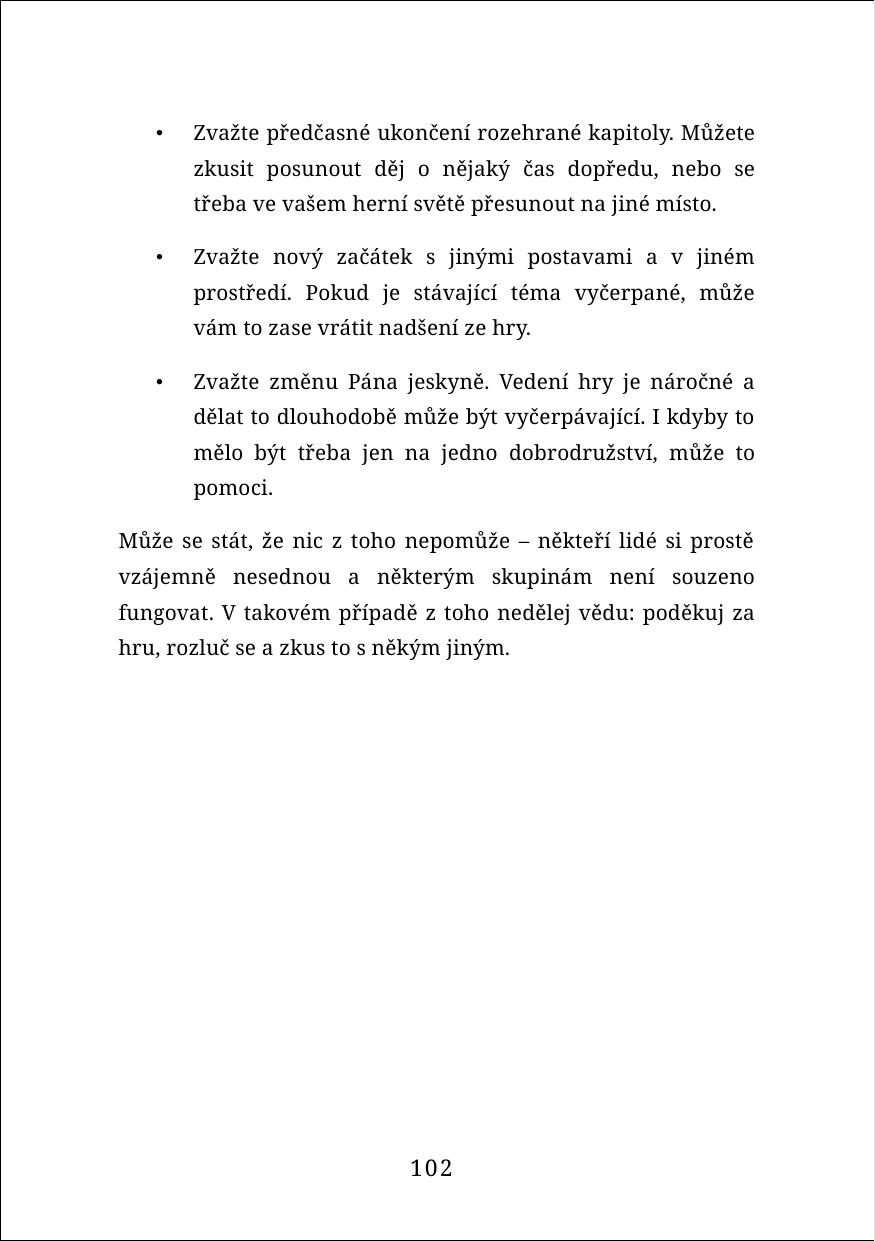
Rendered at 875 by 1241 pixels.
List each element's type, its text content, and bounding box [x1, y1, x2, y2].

text Může se stát, že nic z toho nepomůže – někteří lidé si prostě vzájemně nesednou a některým skupinám není souzeno fungovat. V takovém případě z toho nedělej vědu: poděkuj za hru, rozluč se a zkus to s někým jiným. [118, 527, 756, 662]
list Zvažte nový začátek s jinými postavami a v jiném prostředí. Pokud je stávající téma vyčerpané, může vám to zase vrátit nadšení ze hry. [156, 242, 756, 342]
list Zvažte předčasné ukončení rozehrané kapitoly. Můžete zkusit posunout děj o nějaký čas dopředu, nebo se třeba ve vašem herní světě přesunout na jiné místo. [156, 118, 756, 218]
list Zvažte změnu Pána jeskyně. Vedení hry je náročné a dělat to dlouhodobě může být vyčerpávající. I kdyby to mělo být třeba jen na jedno dobrodružství, může to pomoci. [156, 367, 756, 502]
